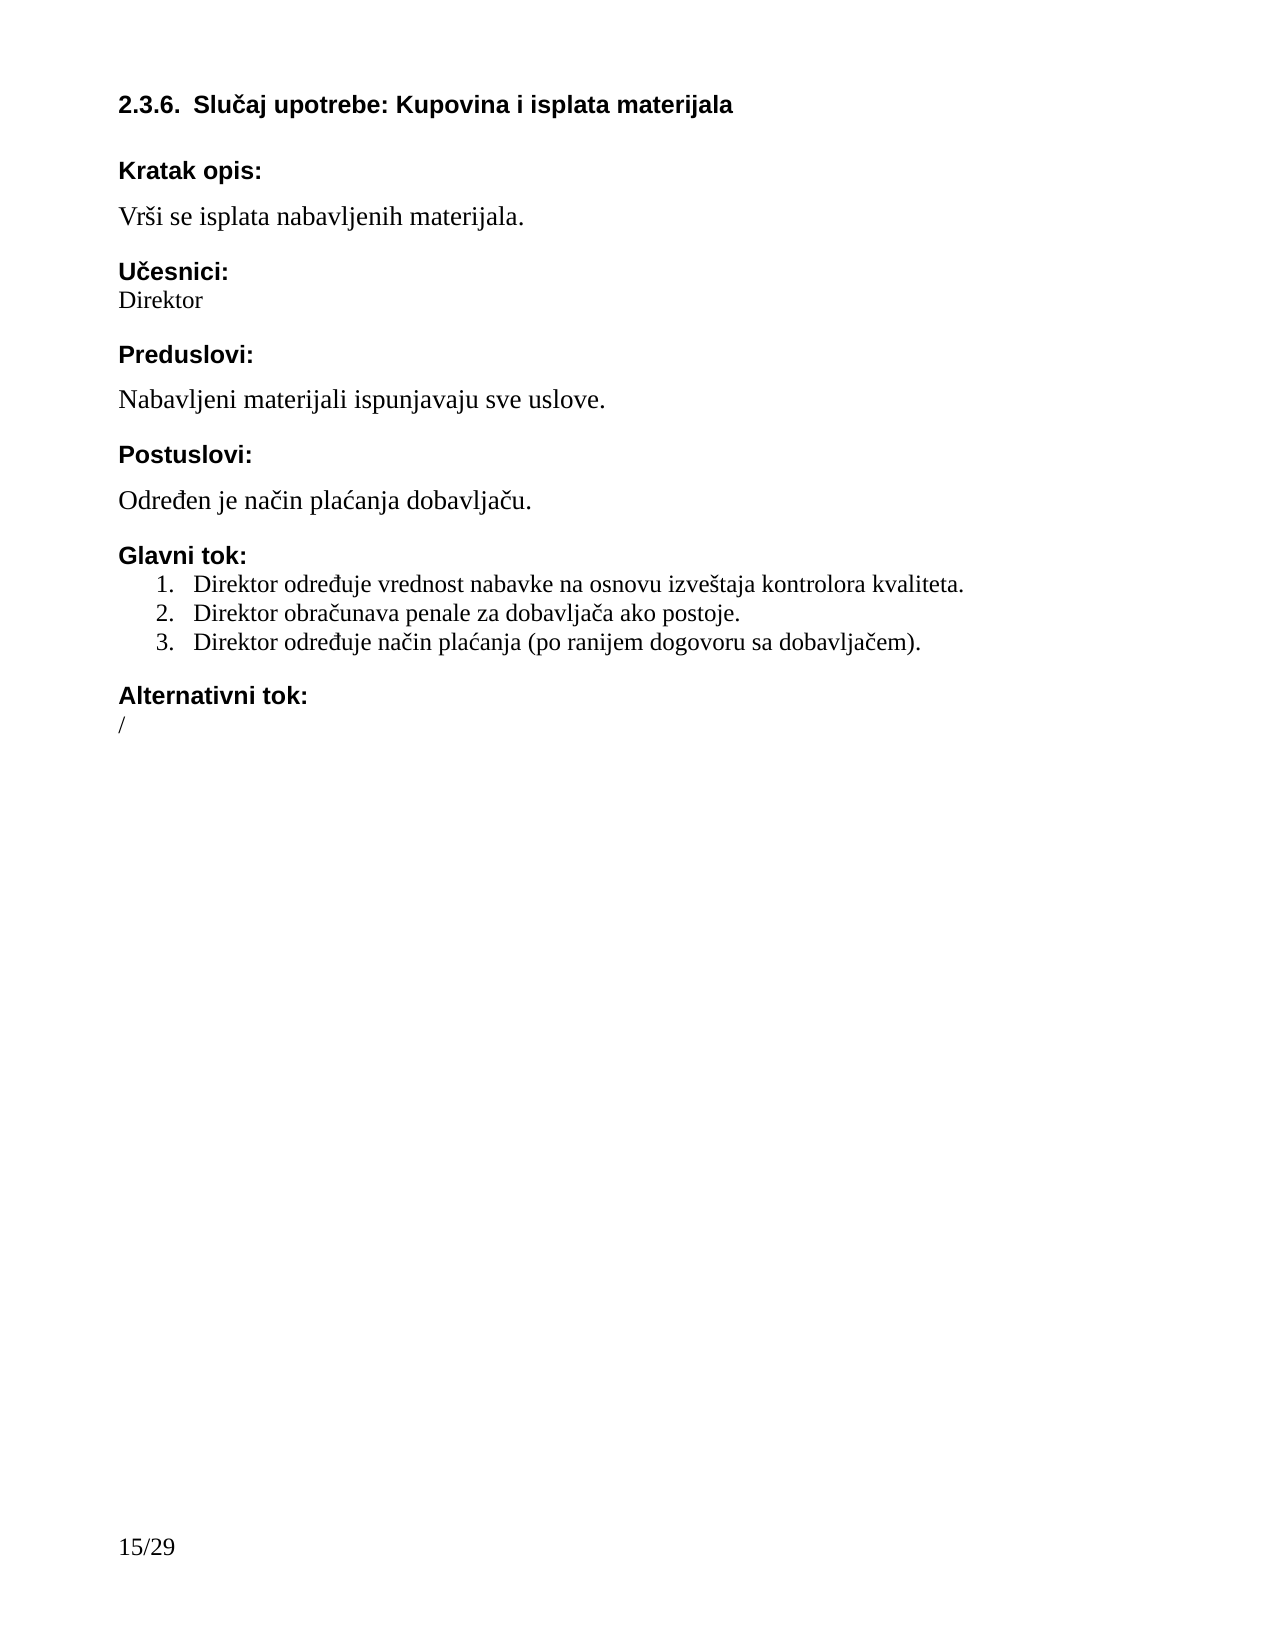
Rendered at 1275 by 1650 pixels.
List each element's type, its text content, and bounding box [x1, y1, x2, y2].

subtitle Slučaj upotrebe: Kupovina i isplata materijala [118, 89, 1157, 118]
text Direktor [118, 286, 1157, 314]
subtitle Alternativni tok: [118, 681, 1157, 710]
text / [118, 710, 1157, 739]
text Nabavljeni materijali ispunjavaju sve uslove. [118, 383, 1157, 415]
list Direktor određuje vrednost nabavke na osnovu izveštaja kontrolora kvaliteta. [156, 569, 1157, 598]
subtitle Učesnici: [118, 257, 1157, 286]
list Direktor obračunava penale za dobavljača ako postoje. [156, 598, 1157, 627]
text Vrši se isplata nabavljenih materijala. [118, 200, 1157, 231]
subtitle Preduslovi: [118, 340, 1157, 368]
subtitle Kratak opis: [118, 156, 1157, 185]
subtitle Postuslovi: [118, 440, 1157, 469]
subtitle Glavni tok: [118, 541, 1157, 569]
text Određen je način plaćanja dobavljaču. [118, 484, 1157, 515]
list Direktor određuje način plaćanja (po ranijem dogovoru sa dobavljačem). [156, 627, 1157, 656]
